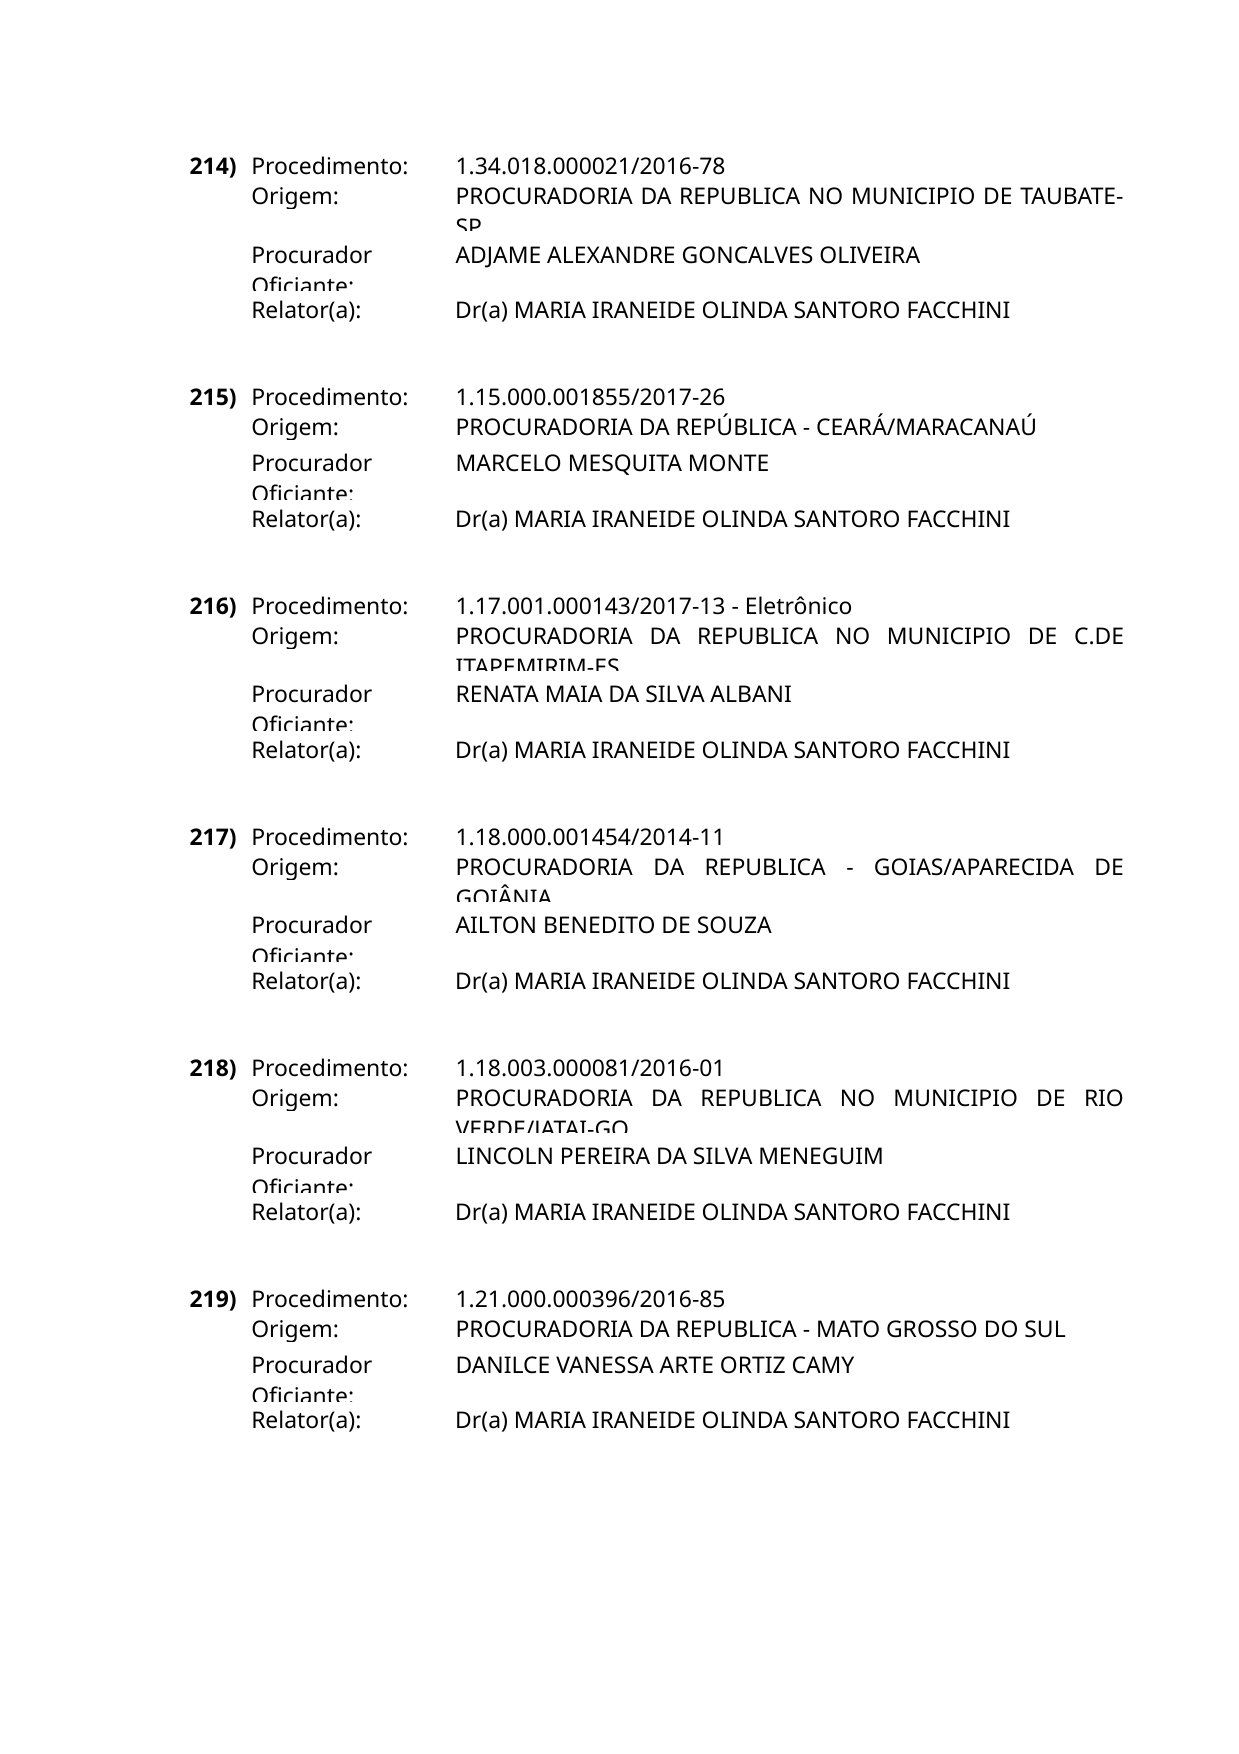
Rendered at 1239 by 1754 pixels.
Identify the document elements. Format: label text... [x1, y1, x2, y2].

table_header Relator(a): [251, 1196, 455, 1224]
table_cell 214) [189, 150, 251, 178]
table_cell [1125, 1110, 1239, 1133]
table_header Dr(a) MARIA IRANEIDE OLINDA SANTORO FACCHINI [455, 503, 1122, 531]
table_cell [189, 620, 251, 648]
table_cell [251, 533, 455, 589]
table_cell Procedimento: [251, 821, 455, 849]
table_cell [189, 1133, 251, 1140]
table_cell Procurador Oficiante: [251, 678, 455, 731]
table_cell [0, 239, 189, 289]
table_cell LINCOLN PEREIRA DA SILVA MENEGUIM [455, 1140, 1124, 1191]
table_cell [455, 324, 1124, 381]
table_cell [189, 1082, 251, 1110]
table_cell [0, 821, 189, 849]
table_cell [1125, 1133, 1239, 1140]
table_cell [189, 1341, 251, 1349]
table_cell [455, 764, 1124, 821]
table_cell AILTON BENEDITO DE SOUZA [455, 909, 1124, 960]
table_cell [0, 734, 189, 764]
table_cell [1125, 239, 1239, 289]
table_cell [0, 1313, 189, 1341]
table_cell [1125, 440, 1239, 447]
table_cell [0, 764, 189, 821]
table_cell [189, 764, 251, 821]
table_cell [0, 1341, 189, 1349]
table_cell [189, 1140, 251, 1191]
table_cell [1125, 590, 1239, 618]
table_header Relator(a): [251, 503, 455, 531]
table_cell [189, 909, 251, 960]
table_header [455, 0, 1124, 150]
table_header Relator(a): [251, 734, 455, 762]
table_cell [455, 995, 1124, 1052]
table_cell [1125, 620, 1239, 648]
table_cell PROCURADORIA DA REPÚBLICA - CEARÁ/MARACANAÚ [455, 411, 1124, 439]
table_cell Origem: [251, 851, 455, 879]
table_cell [455, 231, 1124, 238]
table_cell [0, 1283, 189, 1311]
table_cell [0, 411, 189, 439]
table_cell [251, 209, 455, 231]
table_cell [1125, 231, 1239, 238]
table_cell [0, 231, 189, 238]
table_cell [189, 1313, 251, 1341]
table_cell [1125, 1140, 1239, 1191]
table_cell [0, 1052, 189, 1080]
table_cell [1125, 678, 1239, 729]
table_cell 215) [189, 381, 251, 409]
table_cell Procedimento: [251, 590, 455, 618]
table_cell [0, 294, 189, 324]
table_cell Procurador Oficiante: [251, 909, 455, 962]
table_cell MARCELO MESQUITA MONTE [455, 447, 1124, 498]
table_cell Procurador Oficiante: [251, 1140, 455, 1193]
table_cell [1125, 821, 1239, 849]
table_cell [189, 440, 251, 447]
table_cell [189, 879, 251, 902]
table_cell [189, 678, 251, 729]
table_cell [0, 1082, 189, 1110]
table_header Dr(a) MARIA IRANEIDE OLINDA SANTORO FACCHINI [455, 1196, 1122, 1224]
table_cell [1125, 209, 1239, 231]
table_cell [0, 851, 189, 879]
table_cell [251, 231, 455, 238]
table_cell [1125, 324, 1239, 381]
table_cell [251, 1133, 455, 1140]
table_cell [189, 503, 251, 533]
table_cell Origem: [251, 1082, 455, 1110]
table_cell [0, 879, 189, 902]
table_cell Procedimento: [251, 150, 455, 178]
table_cell [1125, 1082, 1239, 1110]
table_cell [189, 671, 251, 678]
table_cell [189, 851, 251, 879]
table_cell [1125, 1196, 1239, 1226]
table_cell 217) [189, 821, 251, 849]
table_cell [1125, 503, 1239, 533]
table_cell [1125, 909, 1239, 960]
table_header Relator(a): [251, 965, 455, 993]
table_cell [1125, 995, 1239, 1052]
table_cell Procurador Oficiante: [251, 1349, 455, 1401]
table_cell [251, 902, 455, 909]
table_header Relator(a): [251, 1404, 455, 1433]
table_cell [1125, 1226, 1239, 1283]
table_cell [189, 294, 251, 324]
table_cell [251, 648, 455, 671]
table_cell [189, 239, 251, 289]
table_cell [0, 620, 189, 648]
table_cell [189, 209, 251, 231]
table_cell PROCURADORIA DA REPUBLICA - GOIAS/APARECIDA DE GOIÂNIA [455, 851, 1124, 902]
table_cell [189, 965, 251, 995]
table_cell [0, 995, 189, 1052]
table_cell [189, 995, 251, 1052]
table_cell [251, 995, 455, 1052]
table_cell [189, 1226, 251, 1283]
table_cell [189, 902, 251, 909]
table_cell [251, 1341, 455, 1349]
table_cell [189, 648, 251, 671]
table_header [0, 0, 189, 150]
table_cell [251, 671, 455, 678]
table_cell PROCURADORIA DA REPUBLICA - MATO GROSSO DO SUL [455, 1313, 1124, 1341]
table_cell [0, 1404, 189, 1434]
table_cell [1125, 533, 1239, 589]
table_cell [1125, 1283, 1239, 1311]
table_cell [189, 1349, 251, 1400]
table_cell [189, 533, 251, 589]
table_cell [455, 1226, 1124, 1283]
table_cell [455, 1133, 1124, 1140]
table_cell [1125, 1052, 1239, 1080]
table_cell [251, 324, 455, 381]
table_cell [1125, 381, 1239, 409]
table_cell [1125, 1349, 1239, 1400]
table_cell [0, 150, 189, 178]
table_cell [0, 1349, 189, 1400]
table_cell [189, 447, 251, 498]
table_cell [1125, 879, 1239, 902]
table_cell [1125, 648, 1239, 671]
table_cell [0, 503, 189, 533]
table_cell [1125, 965, 1239, 995]
table_cell [189, 1110, 251, 1133]
table_cell [0, 381, 189, 409]
table_cell [1125, 411, 1239, 439]
table_cell ADJAME ALEXANDRE GONCALVES OLIVEIRA [455, 239, 1124, 289]
table_cell [1125, 180, 1239, 208]
table_cell [251, 879, 455, 902]
table_cell Procurador Oficiante: [251, 239, 455, 291]
table_cell 1.15.000.001855/2017-26 [455, 381, 1124, 409]
table_cell Origem: [251, 620, 455, 648]
table_cell [0, 324, 189, 381]
table_cell [1125, 294, 1239, 324]
table_cell [455, 902, 1124, 909]
table_cell [0, 1140, 189, 1191]
table_cell 1.17.001.000143/2017-13 - Eletrônico [455, 590, 1124, 618]
table_cell [0, 590, 189, 618]
table_cell [251, 1110, 455, 1133]
table_header Dr(a) MARIA IRANEIDE OLINDA SANTORO FACCHINI [455, 965, 1122, 993]
table_cell PROCURADORIA DA REPUBLICA NO MUNICIPIO DE C.DE ITAPEMIRIM-ES [455, 620, 1124, 671]
table_cell [251, 1226, 455, 1283]
table_cell [251, 440, 455, 447]
table_cell Procedimento: [251, 381, 455, 409]
table_cell 218) [189, 1052, 251, 1080]
table_cell Procurador Oficiante: [251, 447, 455, 499]
table_cell [0, 671, 189, 678]
table_cell [0, 209, 189, 231]
table_header Dr(a) MARIA IRANEIDE OLINDA SANTORO FACCHINI [455, 734, 1122, 762]
table_cell 1.34.018.000021/2016-78 [455, 150, 1124, 178]
table_cell PROCURADORIA DA REPUBLICA NO MUNICIPIO DE RIO VERDE/JATAI-GO [455, 1082, 1124, 1133]
table_cell [1125, 1341, 1239, 1349]
table_cell [455, 671, 1124, 678]
table_cell [455, 533, 1124, 589]
table_cell [0, 1133, 189, 1140]
table_cell [0, 533, 189, 589]
table_cell Procedimento: [251, 1283, 455, 1311]
table_cell PROCURADORIA DA REPUBLICA NO MUNICIPIO DE TAUBATE-SP [455, 180, 1124, 231]
table_cell [0, 447, 189, 498]
table_cell [251, 764, 455, 821]
table_header [251, 0, 455, 150]
table_cell [189, 1404, 251, 1434]
table_cell 219) [189, 1283, 251, 1311]
table_cell [189, 734, 251, 764]
table_cell [189, 180, 251, 208]
table_header Dr(a) MARIA IRANEIDE OLINDA SANTORO FACCHINI [455, 1404, 1122, 1433]
table_cell [1125, 671, 1239, 678]
table_cell [0, 678, 189, 729]
table_cell [189, 411, 251, 439]
table_cell Origem: [251, 1313, 455, 1341]
table_cell [0, 440, 189, 447]
table_cell [0, 1226, 189, 1283]
table_cell Origem: [251, 180, 455, 208]
table_cell [1125, 902, 1239, 909]
table_cell [0, 648, 189, 671]
table_cell 216) [189, 590, 251, 618]
table_cell 1.21.000.000396/2016-85 [455, 1283, 1124, 1311]
table_cell [1125, 734, 1239, 764]
table_cell [1125, 1404, 1239, 1434]
table_header [1125, 0, 1239, 150]
table_cell Procedimento: [251, 1052, 455, 1080]
table_cell [1125, 764, 1239, 821]
table_cell [189, 1196, 251, 1226]
table_cell Origem: [251, 411, 455, 439]
table_cell [455, 1341, 1124, 1349]
table_cell [0, 180, 189, 208]
table_cell [189, 324, 251, 381]
table_cell RENATA MAIA DA SILVA ALBANI [455, 678, 1124, 729]
table_header [189, 0, 251, 150]
table_cell [0, 1196, 189, 1226]
table_cell [189, 231, 251, 238]
table_cell DANILCE VANESSA ARTE ORTIZ CAMY [455, 1349, 1124, 1400]
table_cell 1.18.003.000081/2016-01 [455, 1052, 1124, 1080]
table_header Relator(a): [251, 294, 455, 323]
table_cell [0, 902, 189, 909]
table_cell [0, 965, 189, 995]
table_header Dr(a) MARIA IRANEIDE OLINDA SANTORO FACCHINI [455, 294, 1122, 323]
table_cell [455, 440, 1124, 447]
table_cell [1125, 447, 1239, 498]
table_cell [1125, 1313, 1239, 1341]
table_cell [0, 909, 189, 960]
table_cell [1125, 851, 1239, 879]
table_cell [0, 1110, 189, 1133]
table_cell 1.18.000.001454/2014-11 [455, 821, 1124, 849]
table_cell [1125, 150, 1239, 178]
